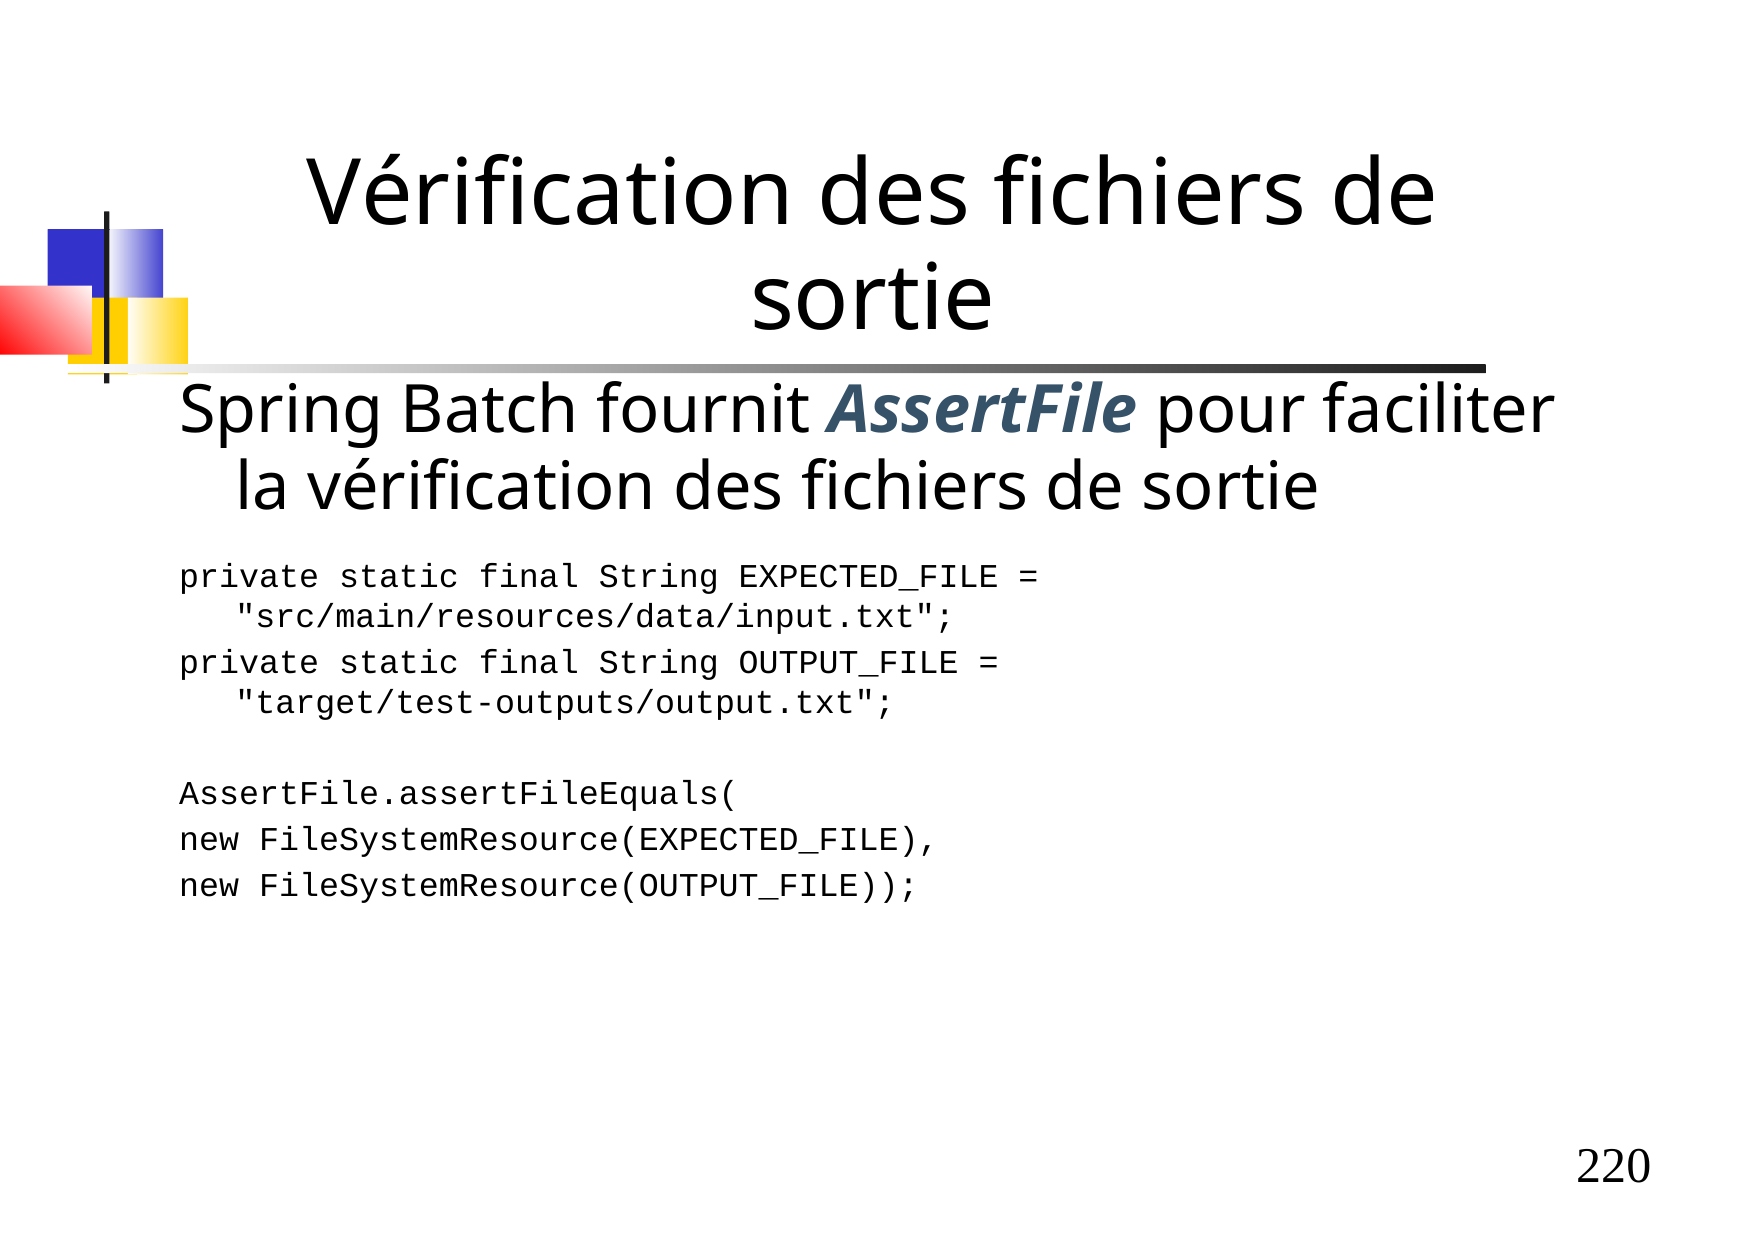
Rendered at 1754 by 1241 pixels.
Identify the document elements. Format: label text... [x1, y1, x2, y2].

title Vérification des fichiers de sortie [179, 139, 1567, 351]
list Spring Batch fournit AssertFile pour faciliter la vérification des fichiers de sortie private static final String EXPECTED_FILE = "src/main/resources/data/input.txt"; private static final String OUTPUT_FILE = "target/test-outputs/output.txt"; AssertFile.assertFileEquals( new FileSystemResource(EXPECTED_FILE), new FileSystemResource(OUTPUT_FILE)); [179, 371, 1567, 1091]
